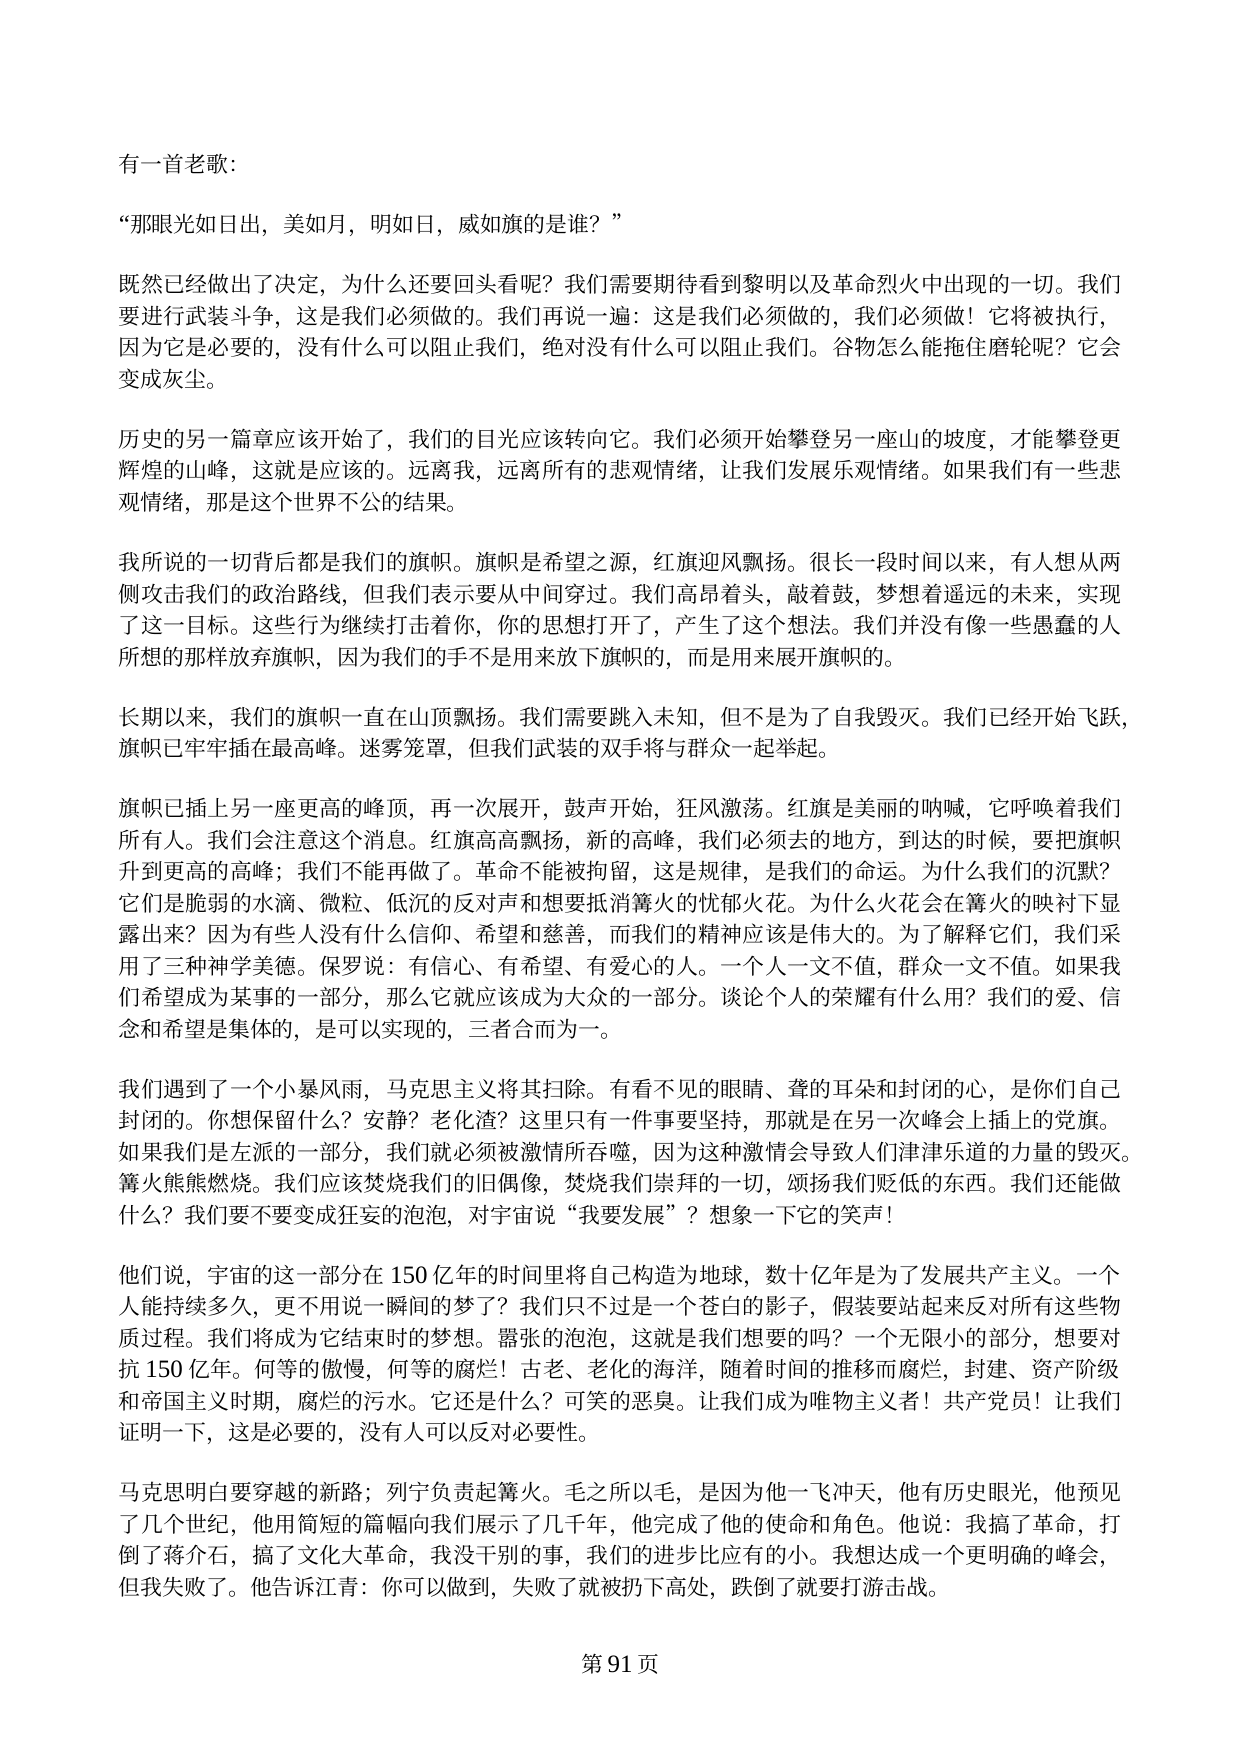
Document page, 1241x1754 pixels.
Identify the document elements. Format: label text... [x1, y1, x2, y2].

text 有一首老歌： [118, 147, 1122, 179]
text 既然已经做出了决定，为什么还要回头看呢？我们需要期待看到黎明以及革命烈火中出现的一切。我们要进行武装斗争，这是我们必须做的。我们再说一遍：这是我们必须做的，我们必须做！它将被执行，因为它是必要的，没有什么可以阻止我们，绝对没有什么可以阻止我们。谷物怎么能拖住磨轮呢？它会变成灰尘。 [118, 268, 1122, 393]
text “那眼光如日出，美如月，明如日，威如旗的是谁？” [118, 207, 1122, 239]
text 我所说的一切背后都是我们的旗帜。旗帜是希望之源，红旗迎风飘扬。很长一段时间以来，有人想从两侧攻击我们的政治路线，但我们表示要从中间穿过。我们高昂着头，敲着鼓，梦想着遥远的未来，实现了这一目标。这些行为继续打击着你，你的思想打开了，产生了这个想法。我们并没有像一些愚蠢的人所想的那样放弃旗帜，因为我们的手不是用来放下旗帜的，而是用来展开旗帜的。 [118, 545, 1122, 671]
text 旗帜已插上另一座更高的峰顶，再一次展开，鼓声开始，狂风激荡。红旗是美丽的呐喊，它呼唤着我们所有人。我们会注意这个消息。红旗高高飘扬，新的高峰，我们必须去的地方，到达的时候，要把旗帜升到更高的高峰；我们不能再做了。革命不能被拘留，这是规律，是我们的命运。为什么我们的沉默？它们是脆弱的水滴、微粒、低沉的反对声和想要抵消篝火的忧郁火花。为什么火花会在篝火的映衬下显露出来？因为有些人没有什么信仰、希望和慈善，而我们的精神应该是伟大的。为了解释它们，我们采用了三种神学美德。保罗说：有信心、有希望、有爱心的人。一个人一文不值，群众一文不值。如果我们希望成为某事的一部分，那么它就应该成为大众的一部分。谈论个人的荣耀有什么用？我们的爱、信念和希望是集体的，是可以实现的，三者合而为一。 [118, 792, 1122, 1043]
text 长期以来，我们的旗帜一直在山顶飘扬。我们需要跳入未知，但不是为了自我毁灭。我们已经开始飞跃，旗帜已牢牢插在最高峰。迷雾笼罩，但我们武装的双手将与群众一起举起。 [118, 700, 1122, 763]
text 他们说，宇宙的这一部分在150亿年的时间里将自己构造为地球，数十亿年是为了发展共产主义。一个人能持续多久，更不用说一瞬间的梦了？我们只不过是一个苍白的影子，假装要站起来反对所有这些物质过程。我们将成为它结束时的梦想。嚣张的泡泡，这就是我们想要的吗？一个无限小的部分，想要对抗150亿年。何等的傲慢，何等的腐烂！古老、老化的海洋，随着时间的推移而腐烂，封建、资产阶级和帝国主义时期，腐烂的污水。它还是什么？可笑的恶臭。让我们成为唯物主义者！共产党员！让我们证明一下，这是必要的，没有人可以反对必要性。 [118, 1258, 1122, 1447]
text 历史的另一篇章应该开始了，我们的目光应该转向它。我们必须开始攀登另一座山的坡度，才能攀登更辉煌的山峰，这就是应该的。远离我，远离所有的悲观情绪，让我们发展乐观情绪。如果我们有一些悲观情绪，那是这个世界不公的结果。 [118, 422, 1122, 517]
text 我们遇到了一个小暴风雨，马克思主义将其扫除。有看不见的眼睛、聋的耳朵和封闭的心，是你们自己封闭的。你想保留什么？安静？老化渣？这里只有一件事要坚持，那就是在另一次峰会上插上的党旗。如果我们是左派的一部分，我们就必须被激情所吞噬，因为这种激情会导致人们津津乐道的力量的毁灭。篝火熊熊燃烧。我们应该焚烧我们的旧偶像，焚烧我们崇拜的一切，颂扬我们贬低的东西。我们还能做什么？我们要不要变成狂妄的泡泡，对宇宙说“我要发展”？想象一下它的笑声！ [118, 1072, 1122, 1229]
text 马克思明白要穿越的新路；列宁负责起篝火。毛之所以毛，是因为他一飞冲天，他有历史眼光，他预见了几个世纪，他用简短的篇幅向我们展示了几千年，他完成了他的使命和角色。他说：我搞了革命，打倒了蒋介石，搞了文化大革命，我没干别的事，我们的进步比应有的小。我想达成一个更明确的峰会，但我失败了。他告诉江青：你可以做到，失败了就被扔下高处，跌倒了就要打游击战。 [118, 1476, 1122, 1601]
